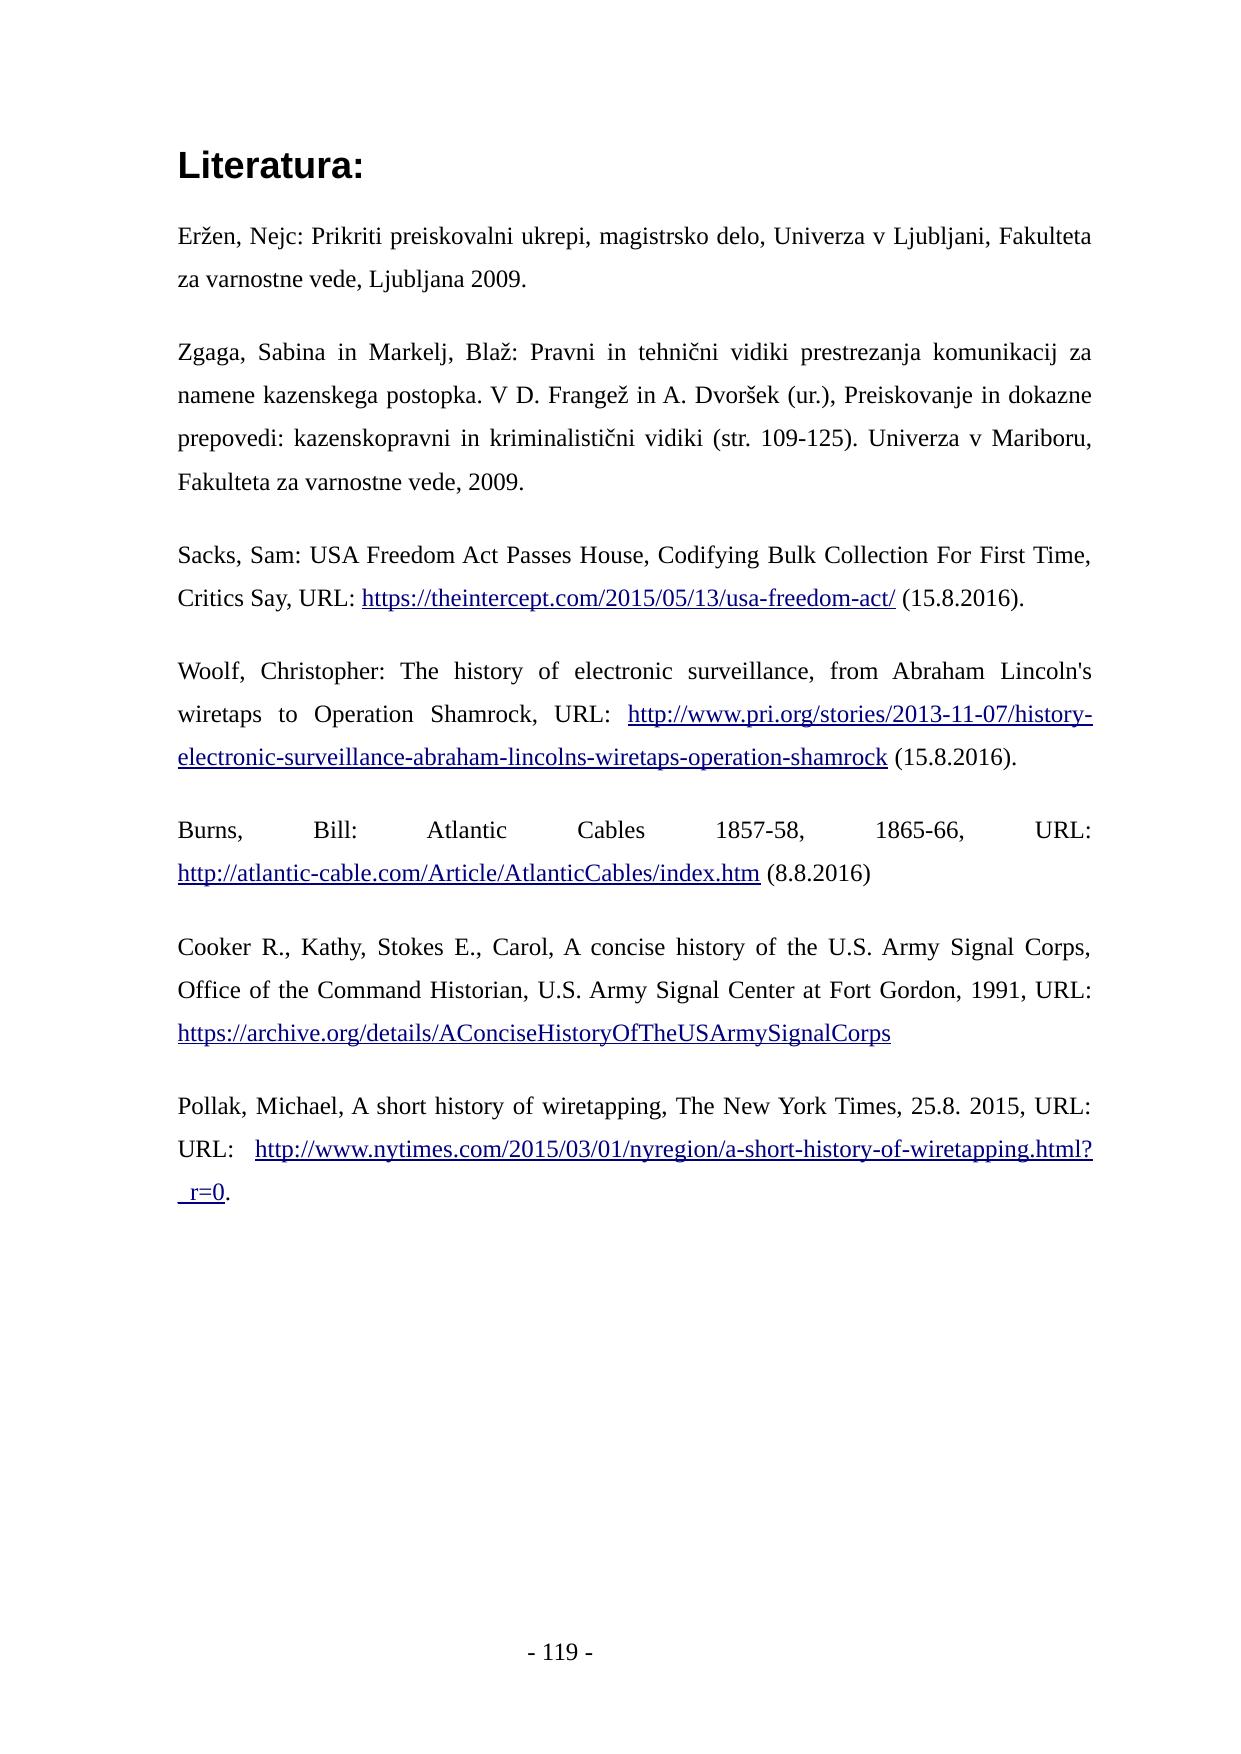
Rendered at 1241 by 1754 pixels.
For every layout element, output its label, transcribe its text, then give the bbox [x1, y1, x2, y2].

text Eržen, Nejc: Prikriti preiskovalni ukrepi, magistrsko delo, Univerza v Ljubljani, Fakulteta za varnostne vede, Ljubljana 2009. [177, 221, 1093, 293]
text Woolf, Christopher: The history of electronic surveillance, from Abraham Lincoln's wiretaps to Operation Shamrock, URL: http://www.pri.org/stories/2013-11-07/history-electronic-surveillance-abraham-lincolns-wiretaps-operation-shamrock (15.8.2016). [177, 656, 1093, 771]
text Sacks, Sam: USA Freedom Act Passes House, Codifying Bulk Collection For First Time, Critics Say, URL: https://theintercept.com/2015/05/13/usa-freedom-act/ (15.8.2016). [177, 540, 1093, 612]
subtitle Literatura: [177, 143, 1093, 187]
text Zgaga, Sabina in Markelj, Blaž: Pravni in tehnični vidiki prestrezanja komunikacij za namene kazenskega postopka. V D. Frangež in A. Dvoršek (ur.), Preiskovanje in dokazne prepovedi: kazenskopravni in kriminalistični vidiki (str. 109-125). Univerza v Mariboru, Fakulteta za varnostne vede, 2009. [177, 337, 1093, 495]
text Cooker R., Kathy, Stokes E., Carol, A concise history of the U.S. Army Signal Corps, Office of the Command Historian, U.S. Army Signal Center at Fort Gordon, 1991, URL: https://archive.org/details/AConciseHistoryOfTheUSArmySignalCorps [177, 932, 1093, 1047]
text Burns, Bill: Atlantic Cables 1857-58, 1865-66, URL: http://atlantic-cable.com/Article/AtlanticCables/index.htm (8.8.2016) [177, 815, 1093, 887]
text Pollak, Michael, A short history of wiretapping, The New York Times, 25.8. 2015, URL: URL: http://www.nytimes.com/2015/03/01/nyregion/a-short-history-of-wiretapping.html?_r=0. [177, 1091, 1093, 1206]
